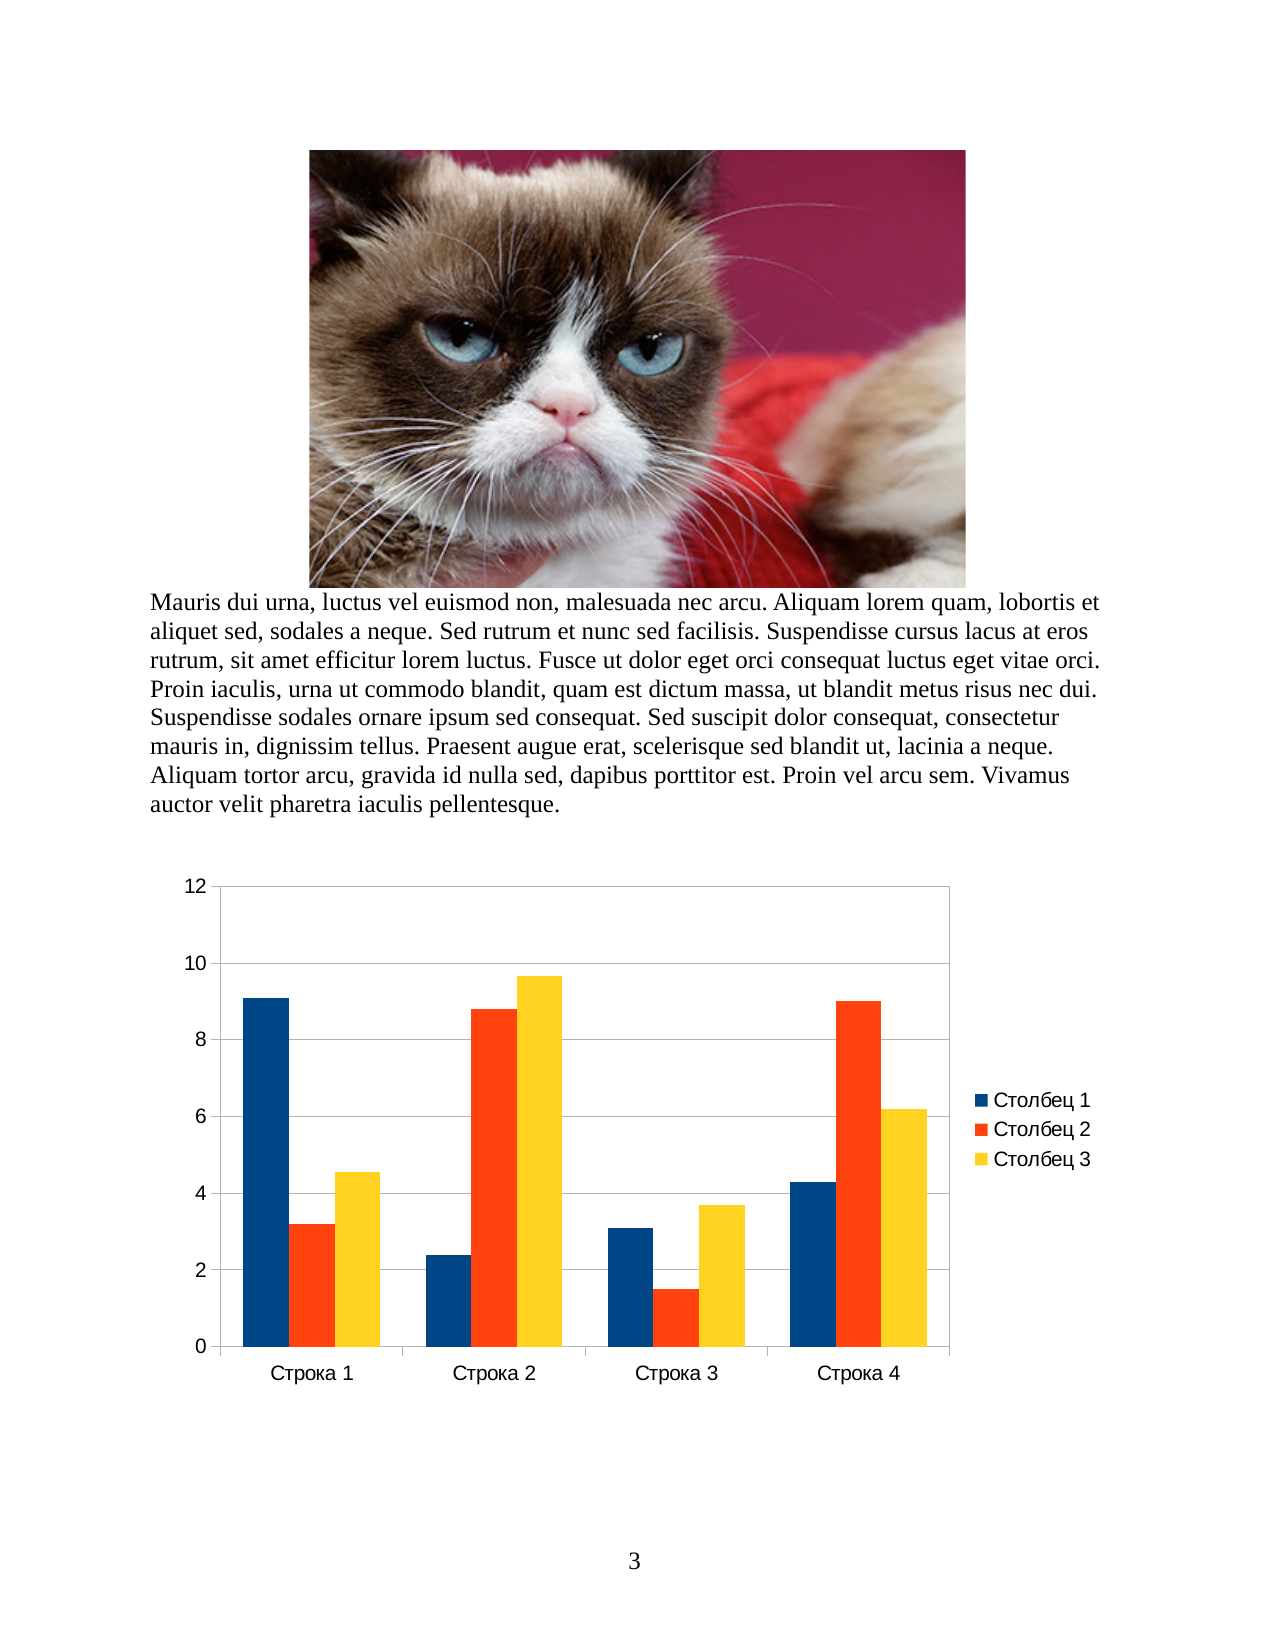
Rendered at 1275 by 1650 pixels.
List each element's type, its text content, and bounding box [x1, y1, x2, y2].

text Mauris dui urna, luctus vel euismod non, malesuada nec arcu. Aliquam lorem quam, lobortis et aliquet sed, sodales a neque. Sed rutrum et nunc sed facilisis. Suspendisse cursus lacus at eros rutrum, sit amet efficitur lorem luctus. Fusce ut dolor eget orci consequat luctus eget vitae orci. Proin iaculis, urna ut commodo blandit, quam est dictum massa, ut blandit metus risus nec dui. Suspendisse sodales ornare ipsum sed consequat. Sed suscipit dolor consequat, consectetur mauris in, dignissim tellus. Praesent augue erat, scelerisque sed blandit ut, lacinia a neque. Aliquam tortor arcu, gravida id nulla sed, dapibus porttitor est. Proin vel arcu sem. Vivamus auctor velit pharetra iaculis pellentesque. [150, 588, 1125, 817]
picture [309, 150, 966, 588]
